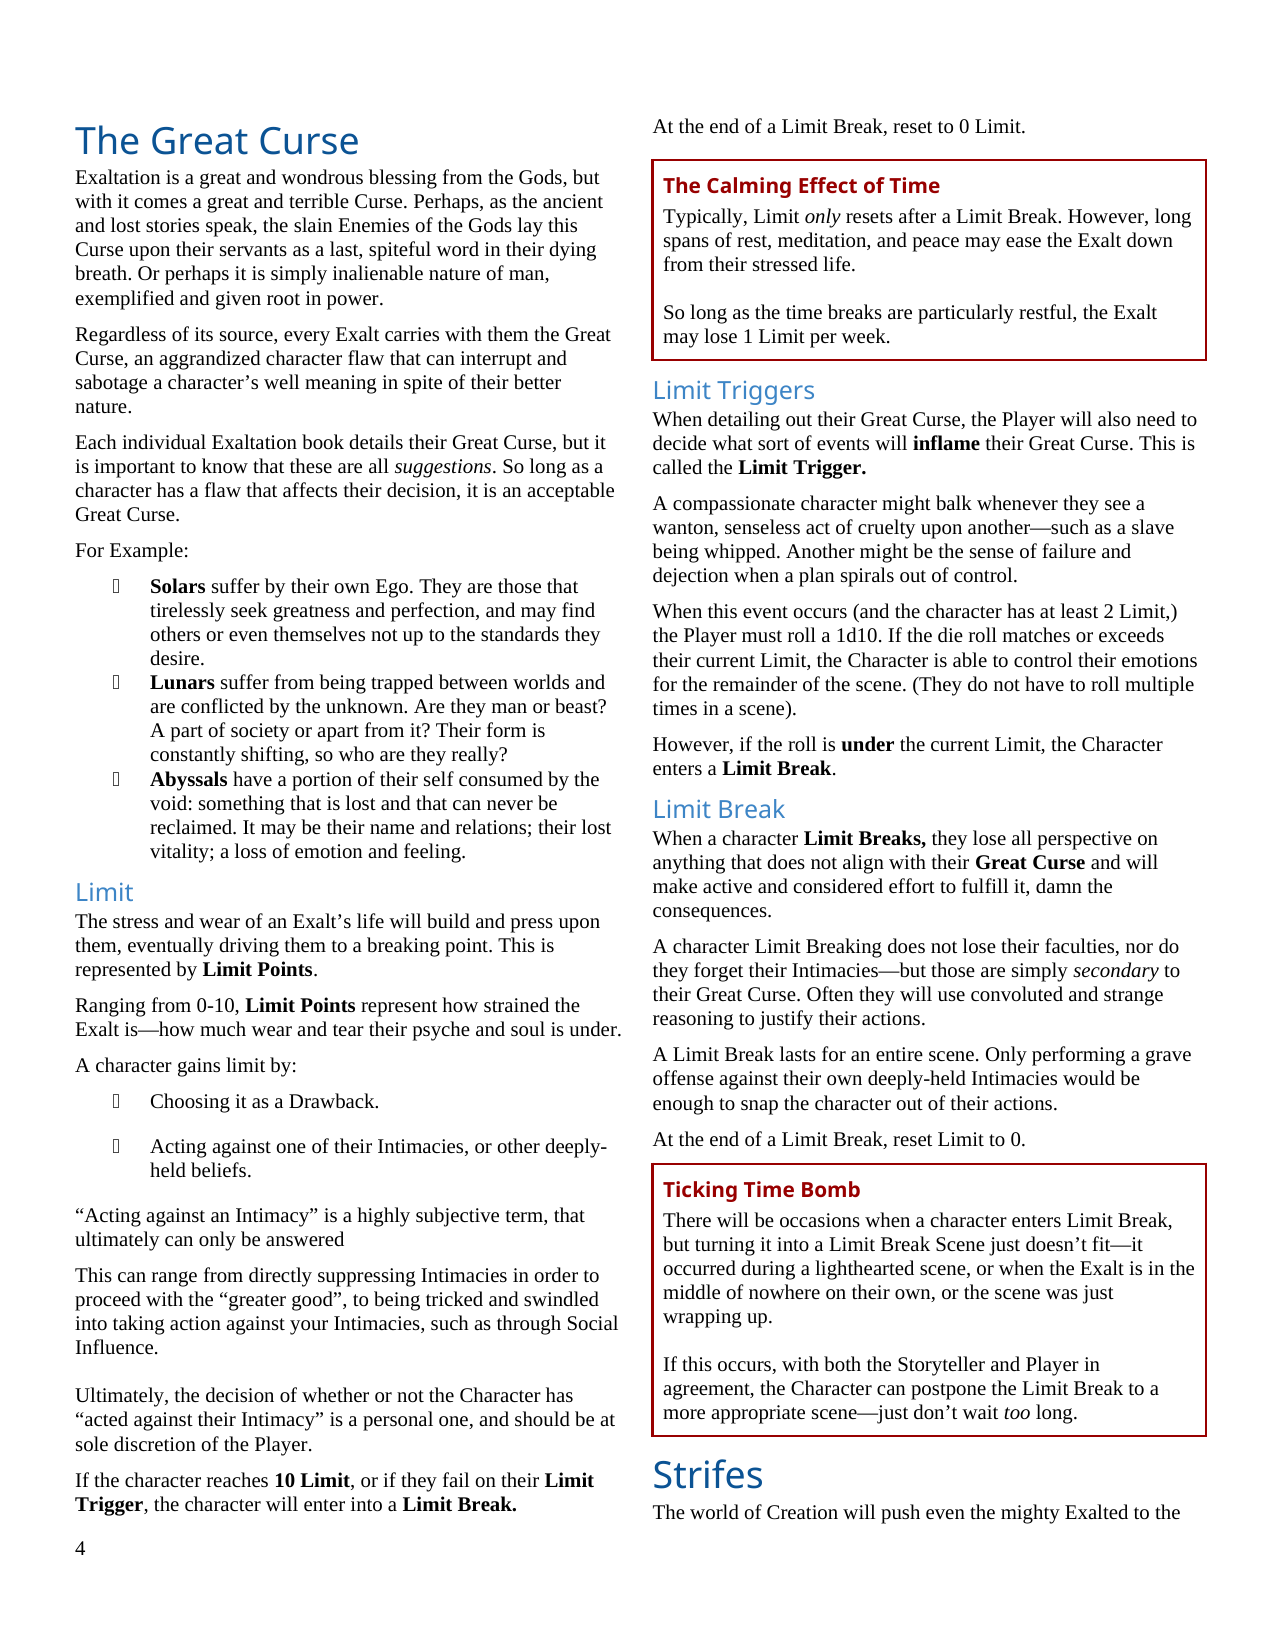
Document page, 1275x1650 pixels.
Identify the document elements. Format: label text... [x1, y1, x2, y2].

list Abyssals have a portion of their self consumed by the void: something that is lost and that can never be reclaimed. It may be their name and relations; their lost vitality; a loss of emotion and feeling. [112, 766, 622, 863]
text The stress and wear of an Exalt’s life will build and press upon them, eventually driving them to a breaking point. This is represented by Limit Points. [75, 909, 622, 981]
table_header Ticking Time Bomb There will be occasions when a character enters Limit Break, but turning it into a Limit Break Scene just doesn’t fit—it occurred during a lighthearted scene, or when the Exalt is in the middle of nowhere on their own, or the scene was just wrapping up. If this occurs, with both the Storyteller and Player in agreement, the Character can postpone the Limit Break to a more appropriate scene—just don’t wait too long. [654, 1165, 1205, 1434]
text When a character Limit Breaks, they lose all perspective on anything that does not align with their Great Curse and will make active and considered effort to fulfill it, damn the consequences. [652, 826, 1200, 922]
subtitle Strifes [652, 1449, 1200, 1500]
text When detailing out their Great Curse, the Player will also need to decide what sort of events will inflame their Great Curse. This is called the Limit Trigger. [652, 407, 1200, 479]
list Solars suffer by their own Ego. They are those that tirelessly seek greatness and perfection, and may find others or even themselves not up to the standards they desire. [112, 574, 622, 670]
subtitle The Great Curse [75, 114, 622, 165]
table_header The Calming Effect of Time Typically, Limit only resets after a Limit Break. However, long spans of rest, meditation, and peace may ease the Exalt down from their stressed life. So long as the time breaks are particularly restful, the Exalt may lose 1 Limit per week. [654, 161, 1205, 359]
text However, if the roll is under the current Limit, the Character enters a Limit Break. [652, 732, 1200, 780]
text A compassionate character might balk whenever they see a wanton, senseless act of cruelty upon another—such as a slave being whipped. Another might be the sense of failure and dejection when a plan spirals out of control. [652, 491, 1200, 587]
text At the end of a Limit Break, reset to 0 Limit. [652, 114, 1200, 138]
text Exaltation is a great and wondrous blessing from the Gods, but with it comes a great and terrible Curse. Perhaps, as the ancient and lost stories speak, the slain Enemies of the Gods lay this Curse upon their servants as a last, spiteful word in their dying breath. Or perhaps it is simply inalienable nature of man, exemplified and given root in power. [75, 165, 622, 309]
subtitle Limit Triggers [652, 373, 1200, 407]
text This can range from directly suppressing Intimacies in order to proceed with the “greater good”, to being tricked and swindled into taking action against your Intimacies, such as through Social Influence. Ultimately, the decision of whether or not the Character has “acted against their Intimacy” is a personal one, and should be at sole discretion of the Player. [75, 1263, 622, 1456]
text Ranging from 0-10, Limit Points represent how strained the Exalt is—how much wear and tear their psyche and soul is under. [75, 993, 622, 1041]
text Regardless of its source, every Exalt carries with them the Great Curse, an aggrandized character flaw that can interrupt and sabotage a character’s well meaning in spite of their better nature. [75, 321, 622, 418]
text When this event occurs (and the character has at least 2 Limit,) the Player must roll a 1d10. If the die roll matches or exceeds their current Limit, the Character is able to control their emotions for the remainder of the scene. (They do not have to roll multiple times in a scene). [652, 599, 1200, 720]
list Choosing it as a Drawback. [112, 1089, 622, 1113]
text A character gains limit by: [75, 1053, 622, 1077]
list Lunars suffer from being trapped between worlds and are conflicted by the unknown. Are they man or beast? A part of society or apart from it? Their form is constantly shifting, so who are they really? [112, 670, 622, 766]
text For Example: [75, 538, 622, 562]
subtitle Limit Break [652, 792, 1200, 826]
text “Acting against an Intimacy” is a highly subjective term, that ultimately can only be answered [75, 1203, 622, 1251]
text A character Limit Breaking does not lose their faculties, nor do they forget their Intimacies—but those are simply secondary to their Great Curse. Often they will use convoluted and strange reasoning to justify their actions. [652, 934, 1200, 1030]
subtitle Limit [75, 875, 622, 909]
text Each individual Exaltation book details their Great Curse, but it is important to know that these are all suggestions. So long as a character has a flaw that affects their decision, it is an acceptable Great Curse. [75, 430, 622, 526]
text The world of Creation will push even the mighty Exalted to the [652, 1500, 1200, 1524]
text A Limit Break lasts for an entire scene. Only performing a grave offense against their own deeply-held Intimacies would be enough to snap the character out of their actions. [652, 1042, 1200, 1114]
list Acting against one of their Intimacies, or other deeply-held beliefs. [112, 1134, 622, 1182]
text If the character reaches 10 Limit, or if they fail on their Limit Trigger, the character will enter into a Limit Break. [75, 1467, 622, 1516]
text At the end of a Limit Break, reset Limit to 0. [652, 1126, 1200, 1151]
